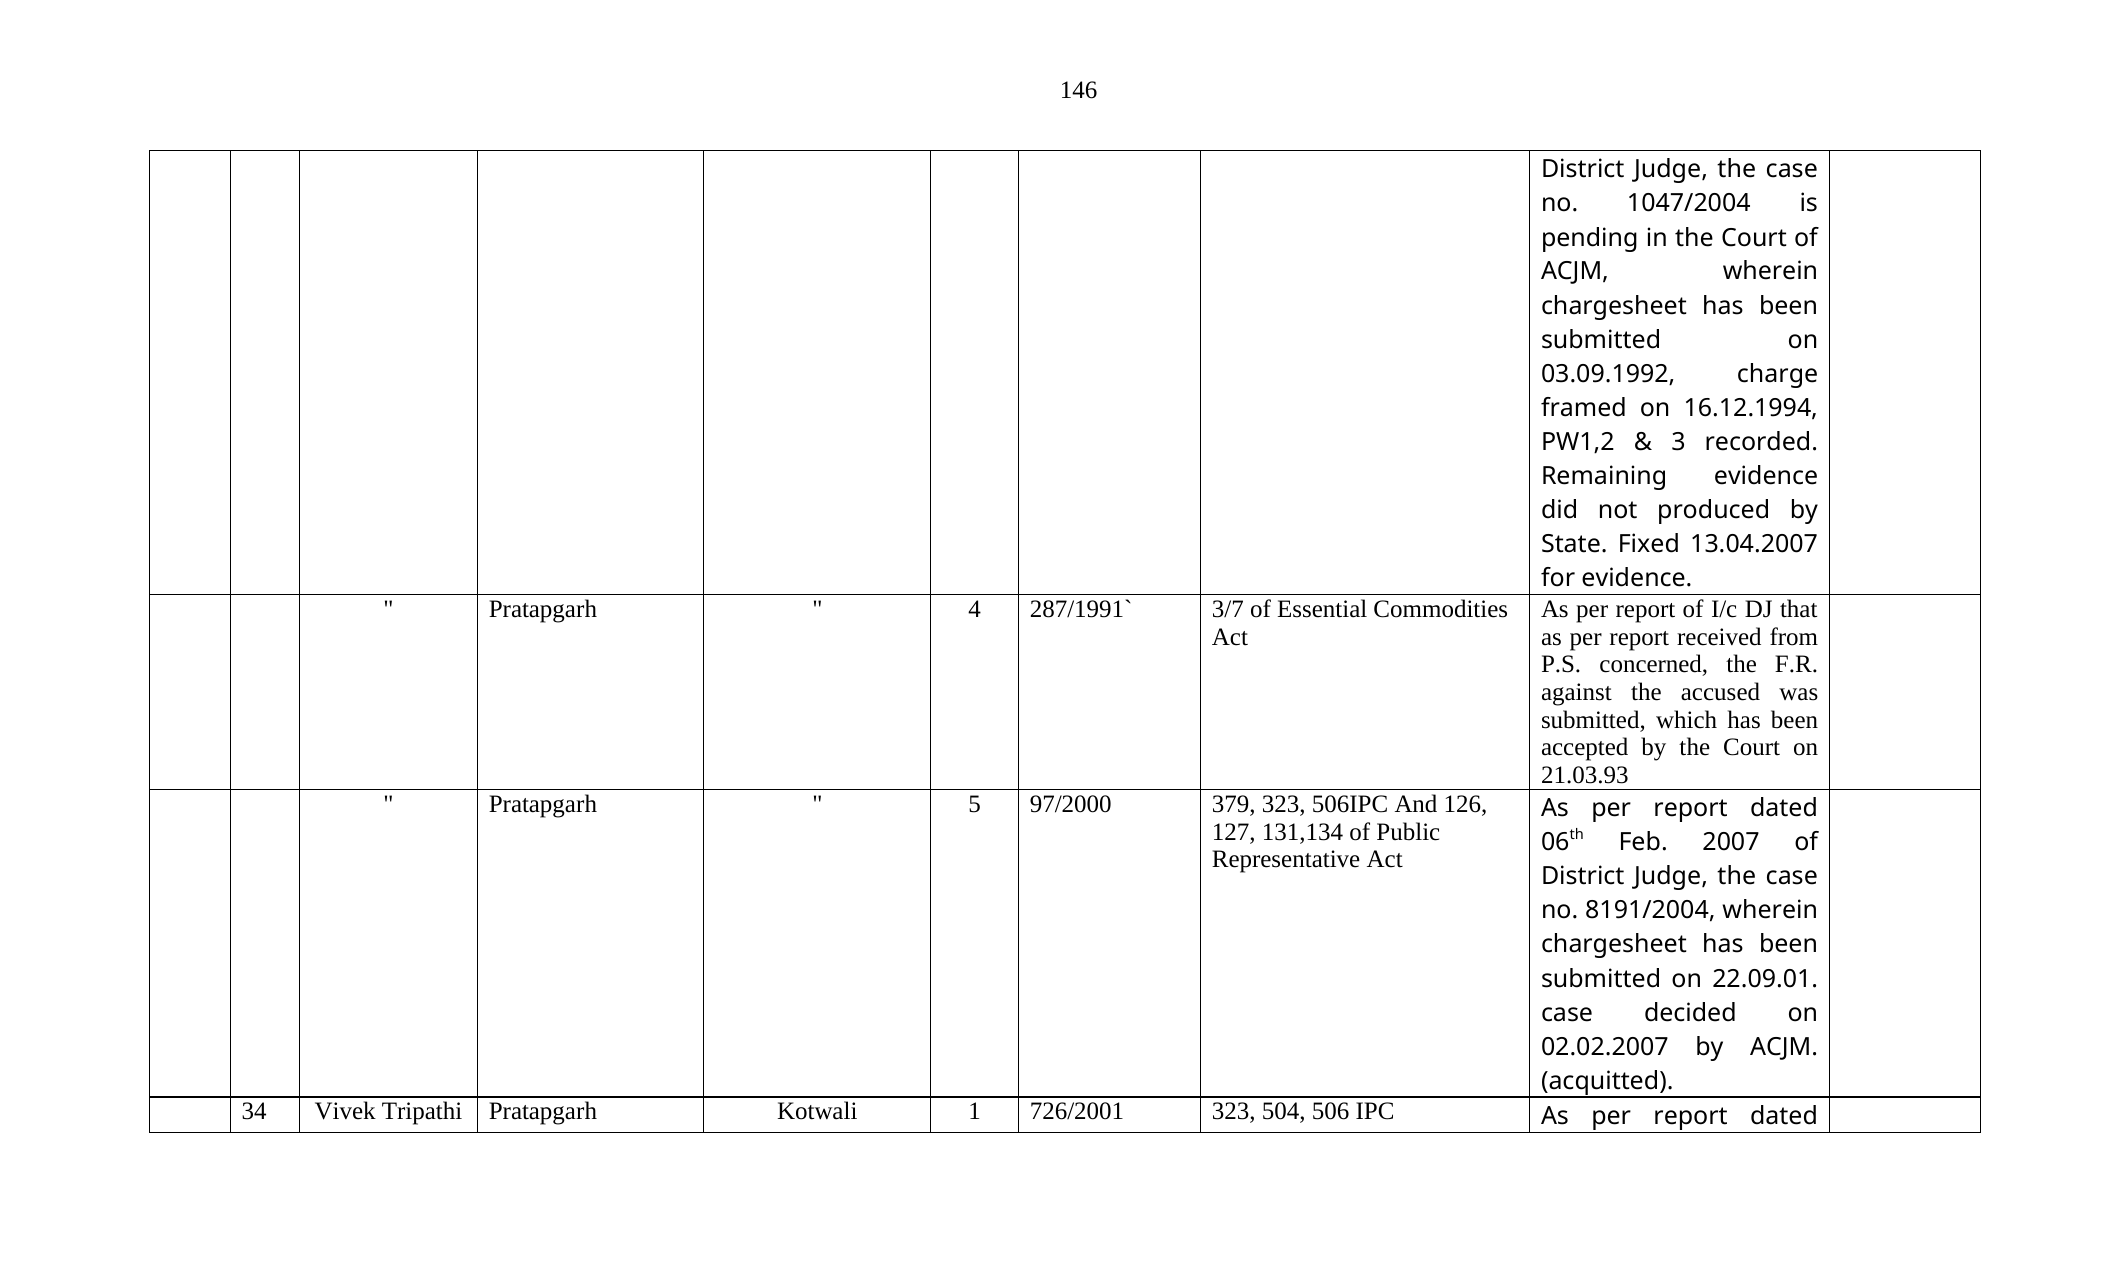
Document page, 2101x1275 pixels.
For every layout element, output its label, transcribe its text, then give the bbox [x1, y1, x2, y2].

table_cell [150, 595, 230, 789]
table_cell [300, 151, 477, 594]
table_cell [150, 1098, 230, 1132]
table_cell [231, 790, 299, 1096]
table_cell [704, 151, 930, 594]
table_cell 3/7 of Essential Commodities Act [1201, 595, 1529, 789]
table_cell Pratapgarh [478, 595, 703, 789]
table_cell 379, 323, 506IPC And 126, 127, 131,134 of Public Representative Act [1201, 790, 1529, 1096]
table_cell As per report dated 06th Feb. 2007 of District Judge, the case no. 8191/2004, wherein chargesheet has been submitted on 22.09.01. case decided on 02.02.2007 by ACJM. (acquitted). [1530, 790, 1829, 1096]
table_cell " [704, 790, 930, 1096]
table_cell " [300, 595, 477, 789]
table_cell [1830, 151, 1980, 594]
table_cell Pratapgarh [478, 1098, 703, 1132]
table_cell " [300, 790, 477, 1096]
table_cell [1830, 595, 1980, 789]
table_cell 1 [931, 1098, 1018, 1132]
table_cell District Judge, the case no. 1047/2004 is pending in the Court of ACJM, wherein chargesheet has been submitted on 03.09.1992, charge framed on 16.12.1994, PW1,2 & 3 recorded. Remaining evidence did not produced by State. Fixed 13.04.2007 for evidence. [1530, 151, 1829, 594]
table_cell Pratapgarh [478, 790, 703, 1096]
table_cell 323, 504, 506 IPC [1201, 1098, 1529, 1132]
table_cell [231, 151, 299, 594]
table_cell [1830, 790, 1980, 1096]
table_cell As per report dated [1530, 1098, 1829, 1132]
table_cell As per report of I/c DJ that as per report received from P.S. concerned, the F.R. against the accused was submitted, which has been accepted by the Court on 21.03.93 [1530, 595, 1829, 789]
table_cell Vivek Tripathi [300, 1098, 477, 1132]
table_cell [478, 151, 703, 594]
table_cell 4 [931, 595, 1018, 789]
table_cell " [704, 595, 930, 789]
table_cell [150, 790, 230, 1096]
table_cell [1830, 1098, 1980, 1132]
table_cell [1201, 151, 1529, 594]
table_cell [1019, 151, 1200, 594]
table_cell 5 [931, 790, 1018, 1096]
table_cell [931, 151, 1018, 594]
table_cell 287/1991` [1019, 595, 1200, 789]
table_cell [231, 595, 299, 789]
table_cell [150, 151, 230, 594]
table_cell 726/2001 [1019, 1098, 1200, 1132]
table_cell 97/2000 [1019, 790, 1200, 1096]
table_cell 34 [231, 1098, 299, 1132]
table_cell Kotwali [704, 1098, 930, 1132]
